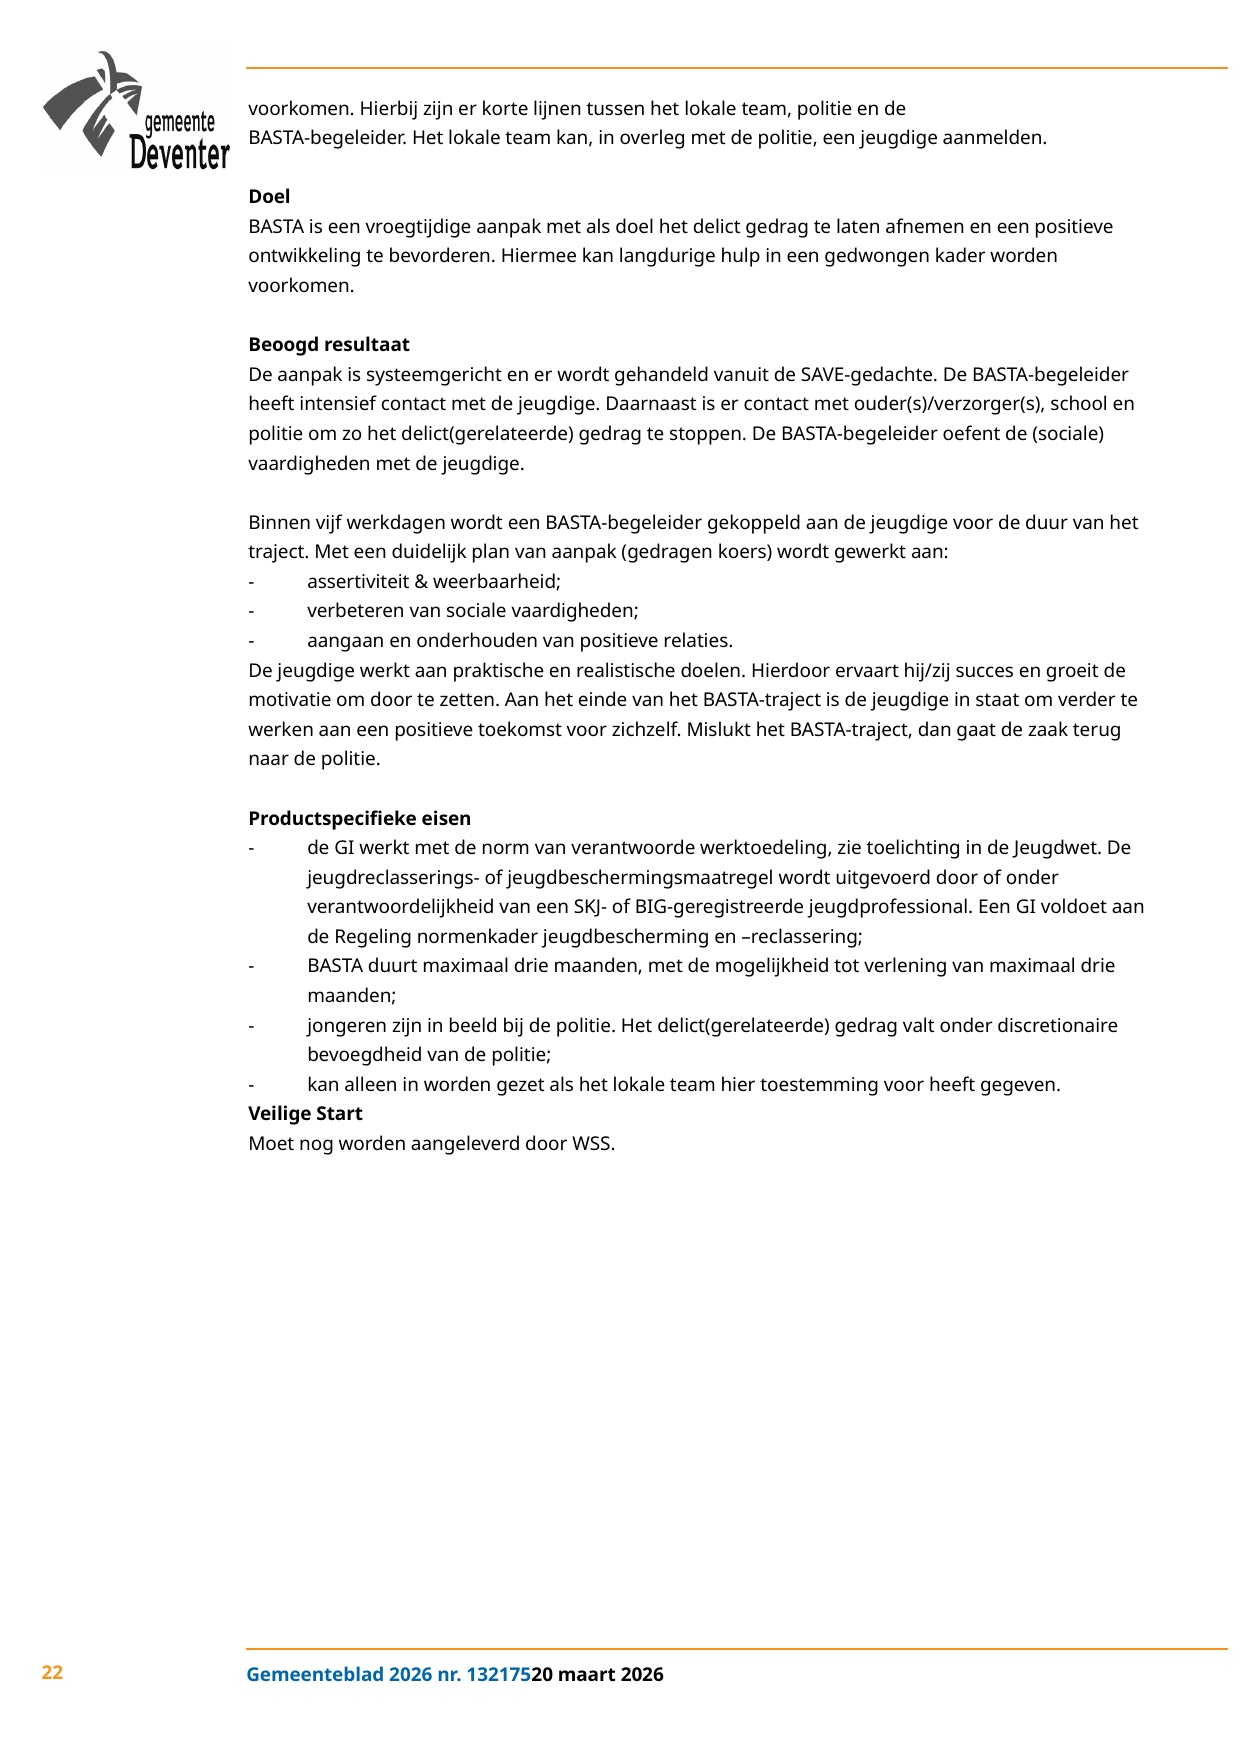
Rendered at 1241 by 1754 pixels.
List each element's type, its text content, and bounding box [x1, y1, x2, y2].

picture [41, 47, 231, 172]
list kan alleen in worden gezet als het lokale team hier toestemming voor heeft gegeven. [248, 1071, 1152, 1097]
text Veilige Start [248, 1101, 1152, 1126]
list jongeren zijn in beeld bij de politie. Het delict(gerelateerde) gedrag valt onder discretionaire bevoegdheid van de politie; [248, 1012, 1152, 1067]
text Productspecifieke eisen [248, 805, 1152, 831]
list verbeteren van sociale vaardigheden; [248, 598, 1152, 623]
list aangaan en onderhouden van positieve relaties. [248, 627, 1152, 653]
text De jeugdige werkt aan praktische en realistische doelen. Hierdoor ervaart hij/zij succes en groeit de motivatie om door te zetten. Aan het einde van het BASTA-traject is de jeugdige in staat om verder te werken aan een positieve toekomst voor zichzelf. Mislukt het BASTA-traject, dan gaat de zaak terug naar de politie. [248, 657, 1152, 771]
text BASTA-begeleider. Het lokale team kan, in overleg met de politie, een jeugdige aanmelden. [248, 124, 1152, 150]
list BASTA duurt maximaal drie maanden, met de mogelijkheid tot verlening van maximaal drie maanden; [248, 953, 1152, 1008]
text De aanpak is systeemgericht en er wordt gehandeld vanuit de SAVE-gedachte. De BASTA-begeleider heeft intensief contact met de jeugdige. Daarnaast is er contact met ouder(s)/verzorger(s), school en politie om zo het delict(gerelateerde) gedrag te stoppen. De BASTA-begeleider oefent de (sociale) vaardigheden met de jeugdige. [248, 361, 1152, 476]
text BASTA is een vroegtijdige aanpak met als doel het delict gedrag te laten afnemen en een positieve ontwikkeling te bevorderen. Hiermee kan langdurige hulp in een gedwongen kader worden voorkomen. [248, 213, 1152, 298]
text Binnen vijf werkdagen wordt een BASTA-begeleider gekoppeld aan de jeugdige voor de duur van het traject. Met een duidelijk plan van aanpak (gedragen koers) wordt gewerkt aan: [248, 509, 1152, 564]
text voorkomen. Hierbij zijn er korte lijnen tussen het lokale team, politie en de [248, 95, 1152, 121]
text Moet nog worden aangeleverd door WSS. [248, 1130, 1152, 1156]
text Doel [248, 183, 1152, 209]
list de GI werkt met de norm van verantwoorde werktoedeling, zie toelichting in de Jeugdwet. De jeugdreclasserings- of jeugdbeschermingsmaatregel wordt uitgevoerd door of onder verantwoordelijkheid van een SKJ- of BIG-geregistreerde jeugdprofessional. Een GI voldoet aan de Regeling normenkader jeugdbescherming en –reclassering; [248, 834, 1152, 949]
text Beoogd resultaat [248, 331, 1152, 357]
list assertiviteit & weerbaarheid; [248, 568, 1152, 594]
